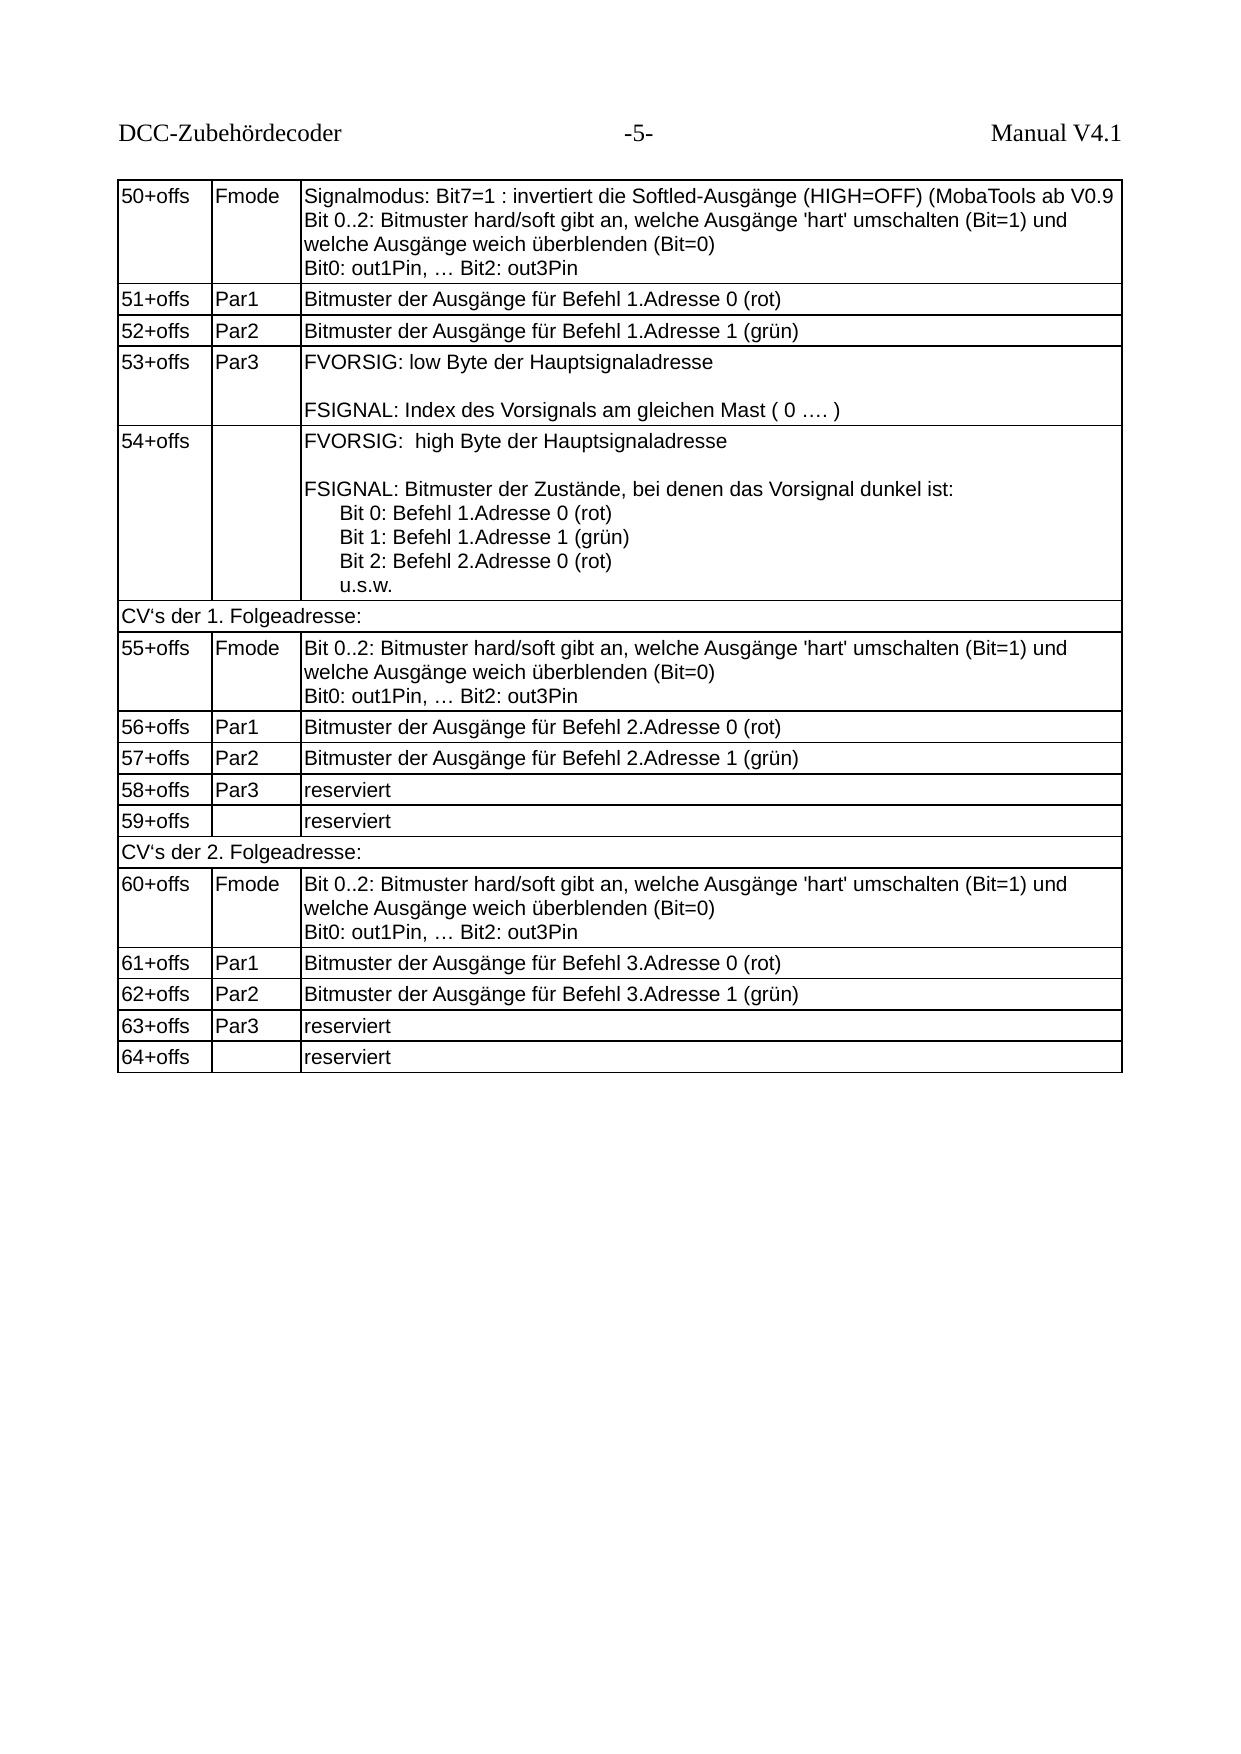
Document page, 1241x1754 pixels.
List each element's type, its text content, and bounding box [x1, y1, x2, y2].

table_cell 62+offs [119, 979, 211, 1009]
table_cell Par1 [213, 712, 300, 742]
table_cell 52+offs [119, 316, 211, 345]
table_cell Bit 0..2: Bitmuster hard/soft gibt an, welche Ausgänge 'hart' umschalten (Bit=1) und welche Ausgänge weich überblenden (Bit=0) Bit0: out1Pin, … Bit2: out3Pin [302, 869, 1121, 946]
table_cell 57+offs [119, 743, 211, 773]
table_cell FVORSIG: high Byte der Hauptsignaladresse FSIGNAL: Bitmuster der Zustände, bei denen das Vorsignal dunkel ist: Bit 0: Befehl 1.Adresse 0 (rot) Bit 1: Befehl 1.Adresse 1 (grün) Bit 2: Befehl 2.Adresse 0 (rot) u.s.w. [302, 426, 1121, 600]
table_cell Par3 [213, 775, 300, 804]
table_cell Bitmuster der Ausgänge für Befehl 2.Adresse 0 (rot) [302, 712, 1121, 742]
table_cell [213, 1042, 300, 1072]
table_cell 61+offs [119, 948, 211, 978]
table_cell Par2 [213, 316, 300, 345]
table_cell Bitmuster der Ausgänge für Befehl 1.Adresse 1 (grün) [302, 316, 1121, 345]
table_cell 53+offs [119, 347, 211, 424]
table_header 50+offs [119, 181, 211, 283]
table_cell Bitmuster der Ausgänge für Befehl 1.Adresse 0 (rot) [302, 284, 1121, 314]
table_cell 58+offs [119, 775, 211, 804]
table_cell [213, 806, 300, 836]
table_cell Bit 0..2: Bitmuster hard/soft gibt an, welche Ausgänge 'hart' umschalten (Bit=1) und welche Ausgänge weich überblenden (Bit=0) Bit0: out1Pin, … Bit2: out3Pin [302, 633, 1121, 710]
table_cell [213, 426, 300, 600]
table_cell 54+offs [119, 426, 211, 600]
table_cell 60+offs [119, 869, 211, 946]
table_cell Fmode [213, 869, 300, 946]
table_cell Bitmuster der Ausgänge für Befehl 3.Adresse 1 (grün) [302, 979, 1121, 1009]
table_cell 59+offs [119, 806, 211, 836]
table_header Signalmodus: Bit7=1 : invertiert die Softled-Ausgänge (HIGH=OFF) (MobaTools ab V0.9 Bit 0..2: Bitmuster hard/soft gibt an, welche Ausgänge 'hart' umschalten (Bit=1) und welche Ausgänge weich überblenden (Bit=0) Bit0: out1Pin, … Bit2: out3Pin [302, 181, 1121, 283]
table_cell Par2 [213, 979, 300, 1009]
table_cell Par3 [213, 1011, 300, 1040]
table_cell Par3 [213, 347, 300, 424]
table_cell 64+offs [119, 1042, 211, 1072]
table_cell CV‘s der 2. Folgeadresse: [119, 837, 1121, 867]
table_cell CV‘s der 1. Folgeadresse: [119, 601, 1121, 631]
table_cell reserviert [302, 775, 1121, 804]
table_cell Par2 [213, 743, 300, 773]
table_cell Fmode [213, 633, 300, 710]
table_cell FVORSIG: low Byte der Hauptsignaladresse FSIGNAL: Index des Vorsignals am gleichen Mast ( 0 …. ) [302, 347, 1121, 424]
table_cell 51+offs [119, 284, 211, 314]
table_cell Par1 [213, 948, 300, 978]
table_cell reserviert [302, 806, 1121, 836]
table_cell reserviert [302, 1042, 1121, 1072]
table_cell Bitmuster der Ausgänge für Befehl 3.Adresse 0 (rot) [302, 948, 1121, 978]
table_cell 55+offs [119, 633, 211, 710]
table_cell Par1 [213, 284, 300, 314]
table_cell 63+offs [119, 1011, 211, 1040]
table_cell reserviert [302, 1011, 1121, 1040]
table_cell 56+offs [119, 712, 211, 742]
table_header Fmode [213, 181, 300, 283]
table_cell Bitmuster der Ausgänge für Befehl 2.Adresse 1 (grün) [302, 743, 1121, 773]
